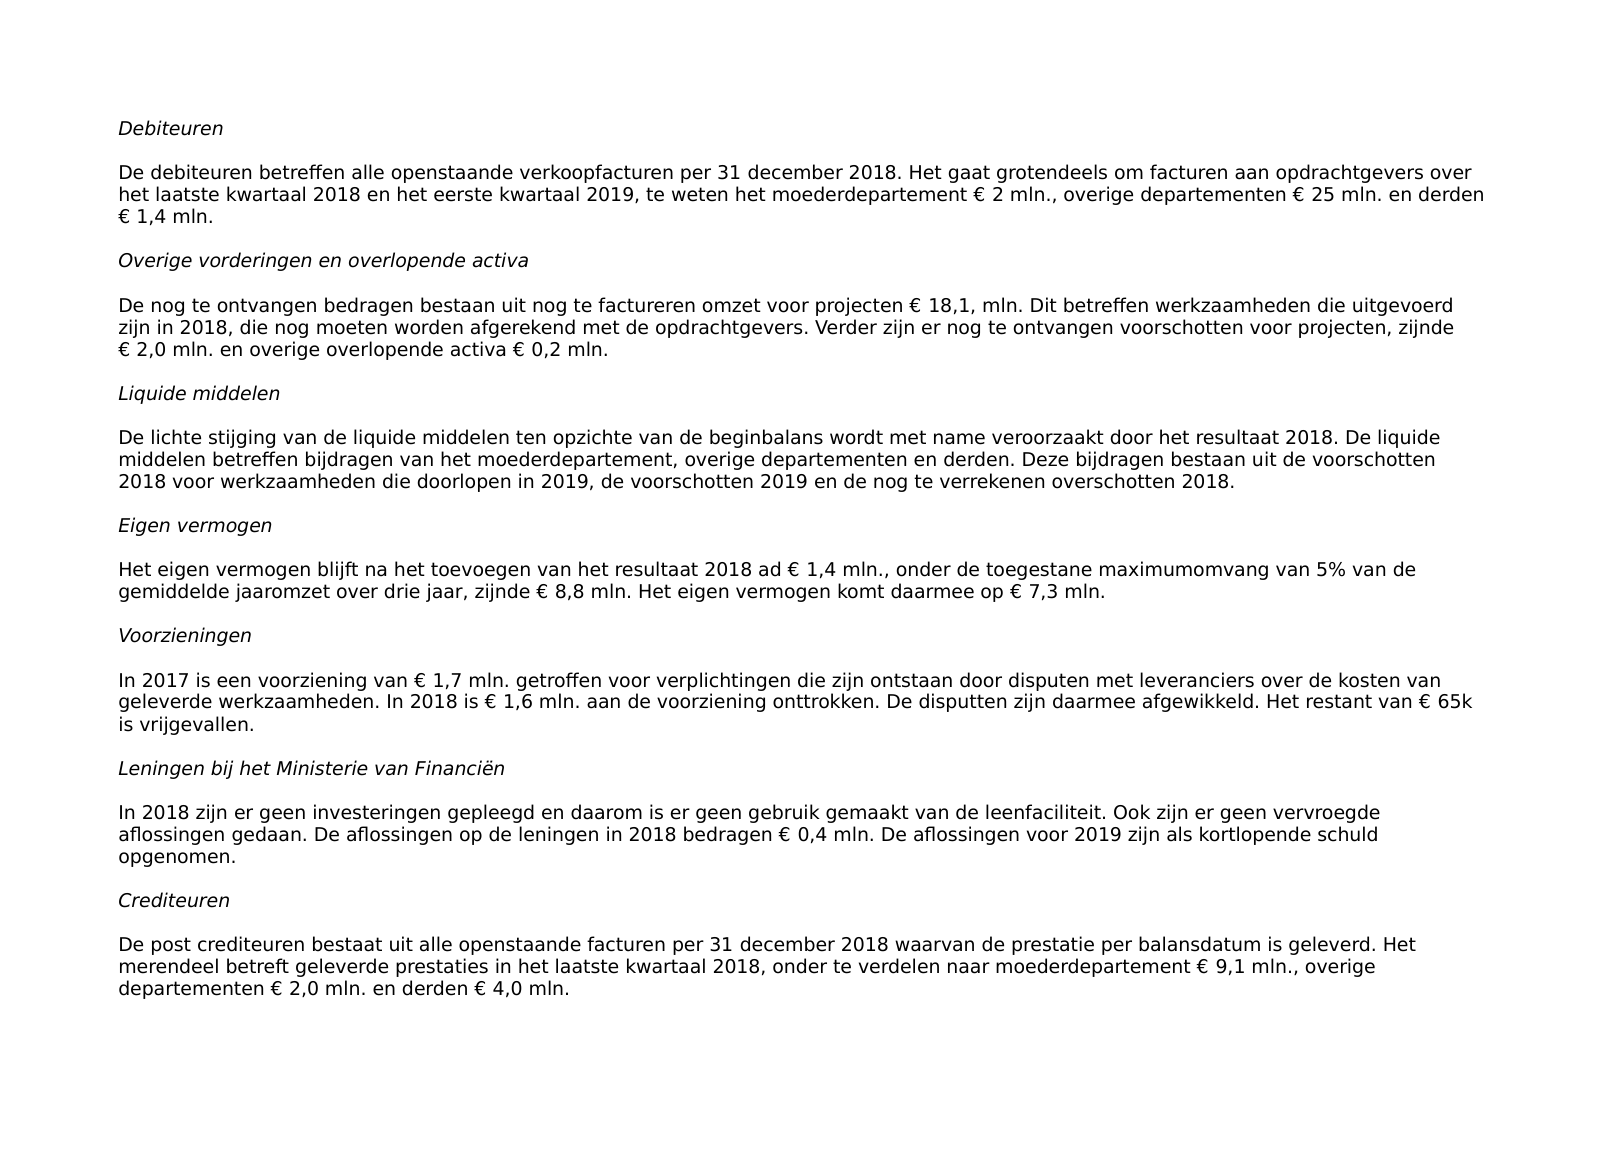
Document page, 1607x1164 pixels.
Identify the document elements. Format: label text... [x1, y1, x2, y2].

text De debiteuren betreffen alle openstaande verkoopfacturen per 31 december 2018. Het gaat grotendeels om facturen aan opdrachtgevers over het laatste kwartaal 2018 en het eerste kwartaal 2019, te weten het moederdepartement € 2 mln., overige departementen € 25 mln. en derden € 1,4 mln. [118, 162, 1488, 228]
text Het eigen vermogen blijft na het toevoegen van het resultaat 2018 ad € 1,4 mln., onder de toegestane maximumomvang van 5% van de gemiddelde jaaromzet over drie jaar, zijnde € 8,8 mln. Het eigen vermogen komt daarmee op € 7,3 mln. [118, 559, 1488, 603]
text De nog te ontvangen bedragen bestaan uit nog te factureren omzet voor projecten € 18,1, mln. Dit betreffen werkzaamheden die uitgevoerd zijn in 2018, die nog moeten worden afgerekend met de opdrachtgevers. Verder zijn er nog te ontvangen voorschotten voor projecten, zijnde € 2,0 mln. en overige overlopende activa € 0,2 mln. [118, 294, 1488, 361]
subtitle Liquide middelen [118, 383, 1488, 405]
text De lichte stijging van de liquide middelen ten opzichte van de beginbalans wordt met name veroorzaakt door het resultaat 2018. De liquide middelen betreffen bijdragen van het moederdepartement, overige departementen en derden. Deze bijdragen bestaan uit de voorschotten 2018 voor werkzaamheden die doorlopen in 2019, de voorschotten 2019 en de nog te verrekenen overschotten 2018. [118, 427, 1488, 493]
subtitle Debiteuren [118, 118, 1488, 140]
subtitle Voorzieningen [118, 625, 1488, 647]
subtitle Crediteuren [118, 890, 1488, 912]
text De post crediteuren bestaat uit alle openstaande facturen per 31 december 2018 waarvan de prestatie per balansdatum is geleverd. Het merendeel betreft geleverde prestaties in het laatste kwartaal 2018, onder te verdelen naar moederdepartement € 9,1 mln., overige departementen € 2,0 mln. en derden € 4,0 mln. [118, 934, 1488, 1000]
subtitle Overige vorderingen en overlopende activa [118, 250, 1488, 272]
text In 2018 zijn er geen investeringen gepleegd en daarom is er geen gebruik gemaakt van de leenfaciliteit. Ook zijn er geen vervroegde aflossingen gedaan. De aflossingen op de leningen in 2018 bedragen € 0,4 mln. De aflossingen voor 2019 zijn als kortlopende schuld opgenomen. [118, 802, 1488, 868]
text In 2017 is een voorziening van € 1,7 mln. getroffen voor verplichtingen die zijn ontstaan door disputen met leveranciers over de kosten van geleverde werkzaamheden. In 2018 is € 1,6 mln. aan de voorziening onttrokken. De disputten zijn daarmee afgewikkeld. Het restant van € 65k is vrijgevallen. [118, 669, 1488, 735]
subtitle Leningen bij het Ministerie van Financiën [118, 758, 1488, 779]
subtitle Eigen vermogen [118, 515, 1488, 537]
